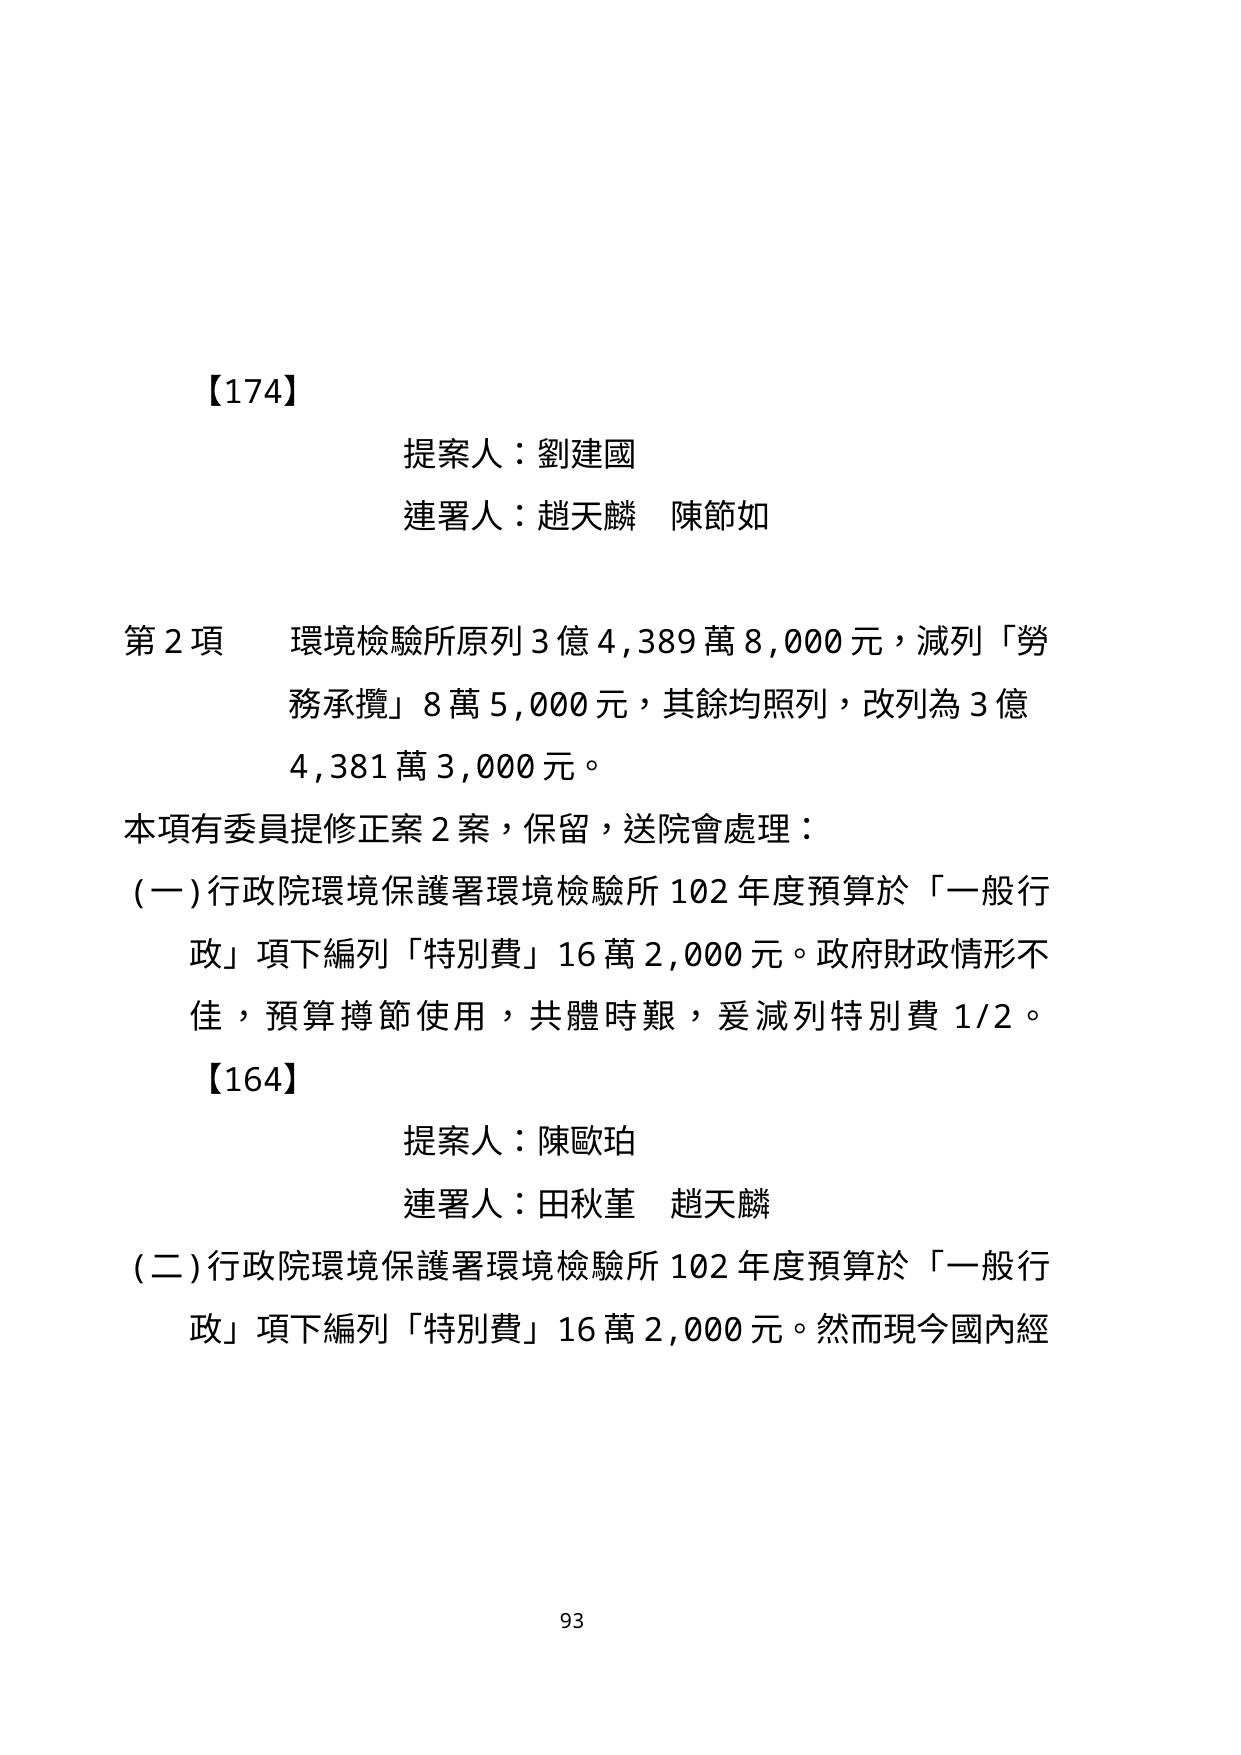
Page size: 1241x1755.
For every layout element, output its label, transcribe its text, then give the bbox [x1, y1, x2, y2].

text 提案人：陳歐珀 [94, 1097, 1050, 1160]
text 本項有委員提修正案2案，保留，送院會處理： [123, 785, 1050, 847]
text (一)行政院環境保護署環境檢驗所102年度預算於「一般行政」項下編列「特別費」16萬2,000元。政府財政情形不佳，預算撙節使用，共體時艱，爰減列特別費1/2。【164】 [128, 847, 1050, 1097]
text 提案人：劉建國 [94, 410, 1050, 472]
text 連署人：田秋堇 趙天麟 [94, 1160, 1050, 1222]
text (二)行政院環境保護署環境檢驗所102年度預算於「一般行政」項下編列「特別費」16萬2,000元。然而現今國內經 [128, 1222, 1050, 1347]
text 連署人：趙天麟 陳節如 [94, 472, 1050, 535]
text 第2項 環境檢驗所原列3億4,389萬8,000元，減列「勞務承攬」8萬5,000元，其餘均照列，改列為3億4,381萬3,000元。 [123, 597, 1050, 785]
text 【174】 [128, 347, 1050, 410]
